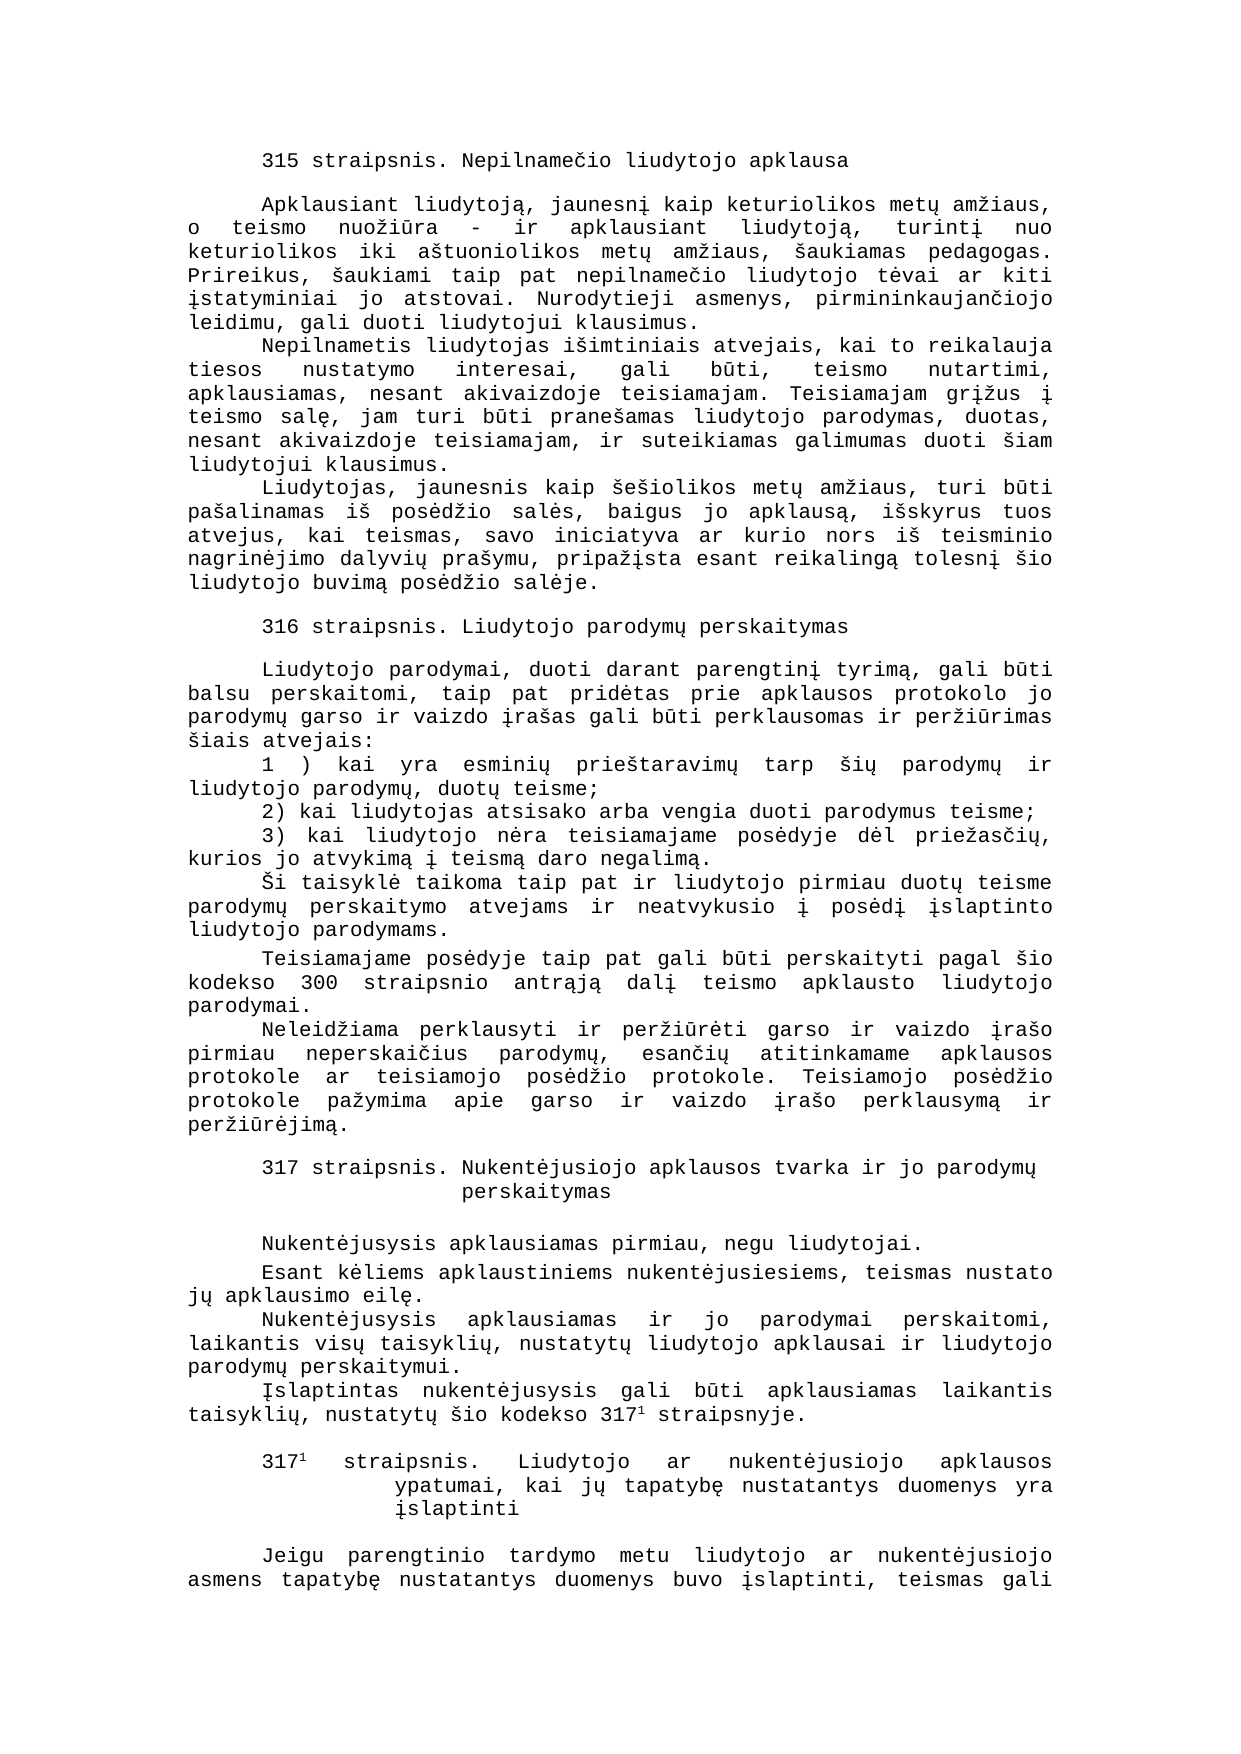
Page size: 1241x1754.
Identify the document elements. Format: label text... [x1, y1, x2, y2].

text Esant kėliems apklaustiniems nukentėjusiesiems, teismas nustato jų apklausimo eilę. [187, 1262, 1053, 1309]
text perskaitymas [187, 1181, 1053, 1204]
text 3171 straipsnis. Liudytojo ar nukentėjusiojo apklausos ypatumai, kai jų tapatybę nustatantys duomenys yra įslaptinti [261, 1451, 1053, 1522]
text Nukentėjusysis apklausiamas ir jo parodymai perskaitomi, laikantis visų taisyklių, nustatytų liudytojo apklausai ir liudytojo parodymų perskaitymui. [187, 1309, 1053, 1380]
text Liudytojas, jaunesnis kaip šešiolikos metų amžiaus, turi būti pašalinamas iš posėdžio salės, baigus jo apklausą, išskyrus tuos atvejus, kai teismas, savo iniciatyva ar kurio nors iš teisminio nagrinėjimo dalyvių prašymu, pripažįsta esant reikalingą tolesnį šio liudytojo buvimą posėdžio salėje. [187, 477, 1053, 596]
text Neleidžiama perklausyti ir peržiūrėti garso ir vaizdo įrašo pirmiau neperskaičius parodymų, esančių atitinkamame apklausos protokole ar teisiamojo posėdžio protokole. Teisiamojo posėdžio protokole pažymima apie garso ir vaizdo įrašo perklausymą ir peržiūrėjimą. [187, 1019, 1053, 1137]
text Teisiamajame posėdyje taip pat gali būti perskaityti pagal šio kodekso 300 straipsnio antrąją dalį teismo apklausto liudytojo parodymai. [187, 948, 1053, 1019]
text 316 straipsnis. Liudytojo parodymų perskaitymas [187, 616, 1053, 639]
text Nepilnametis liudytojas išimtiniais atvejais, kai to reikalauja tiesos nustatymo interesai, gali būti, teismo nutartimi, apklausiamas, nesant akivaizdoje teisiamajam. Teisiamajam grįžus į teismo salę, jam turi būti pranešamas liudytojo parodymas, duotas, nesant akivaizdoje teisiamajam, ir suteikiamas galimumas duoti šiam liudytojui klausimus. [187, 336, 1053, 477]
text 1 ) kai yra esminių prieštaravimų tarp šių parodymų ir liudytojo parodymų, duotų teisme; [187, 754, 1053, 801]
text 2) kai liudytojas atsisako arba vengia duoti parodymus teisme; [187, 801, 1053, 825]
text 3) kai liudytojo nėra teisiamajame posėdyje dėl priežasčių, kurios jo atvykimą į teismą daro negalimą. [187, 825, 1053, 872]
text Nukentėjusysis apklausiamas pirmiau, negu liudytojai. [187, 1233, 1053, 1257]
text Liudytojo parodymai, duoti darant parengtinį tyrimą, gali būti balsu perskaitomi, taip pat pridėtas prie apklausos protokolo jo parodymų garso ir vaizdo įrašas gali būti perklausomas ir peržiūrimas šiais atvejais: [187, 659, 1053, 754]
text Įslaptintas nukentėjusysis gali būti apklausiamas laikantis taisyklių, nustatytų šio kodekso 3171 straipsnyje. [187, 1380, 1053, 1427]
text 317 straipsnis. Nukentėjusiojo apklausos tvarka ir jo parodymų [187, 1157, 1053, 1181]
text Apklausiant liudytoją, jaunesnį kaip keturiolikos metų amžiaus, o teismo nuožiūra - ir apklausiant liudytoją, turintį nuo keturiolikos iki aštuoniolikos metų amžiaus, šaukiamas pedagogas. Prireikus, šaukiami taip pat nepilnamečio liudytojo tėvai ar kiti įstatyminiai jo atstovai. Nurodytieji asmenys, pirmininkaujančiojo leidimu, gali duoti liudytojui klausimus. [187, 194, 1053, 336]
text Jeigu parengtinio tardymo metu liudytojo ar nukentėjusiojo asmens tapatybę nustatantys duomenys buvo įslaptinti, teismas gali [187, 1546, 1053, 1593]
text Ši taisyklė taikoma taip pat ir liudytojo pirmiau duotų teisme parodymų perskaitymo atvejams ir neatvykusio į posėdį įslaptinto liudytojo parodymams. [187, 872, 1053, 943]
text 315 straipsnis. Nepilnamečio liudytojo apklausa [187, 150, 1053, 174]
